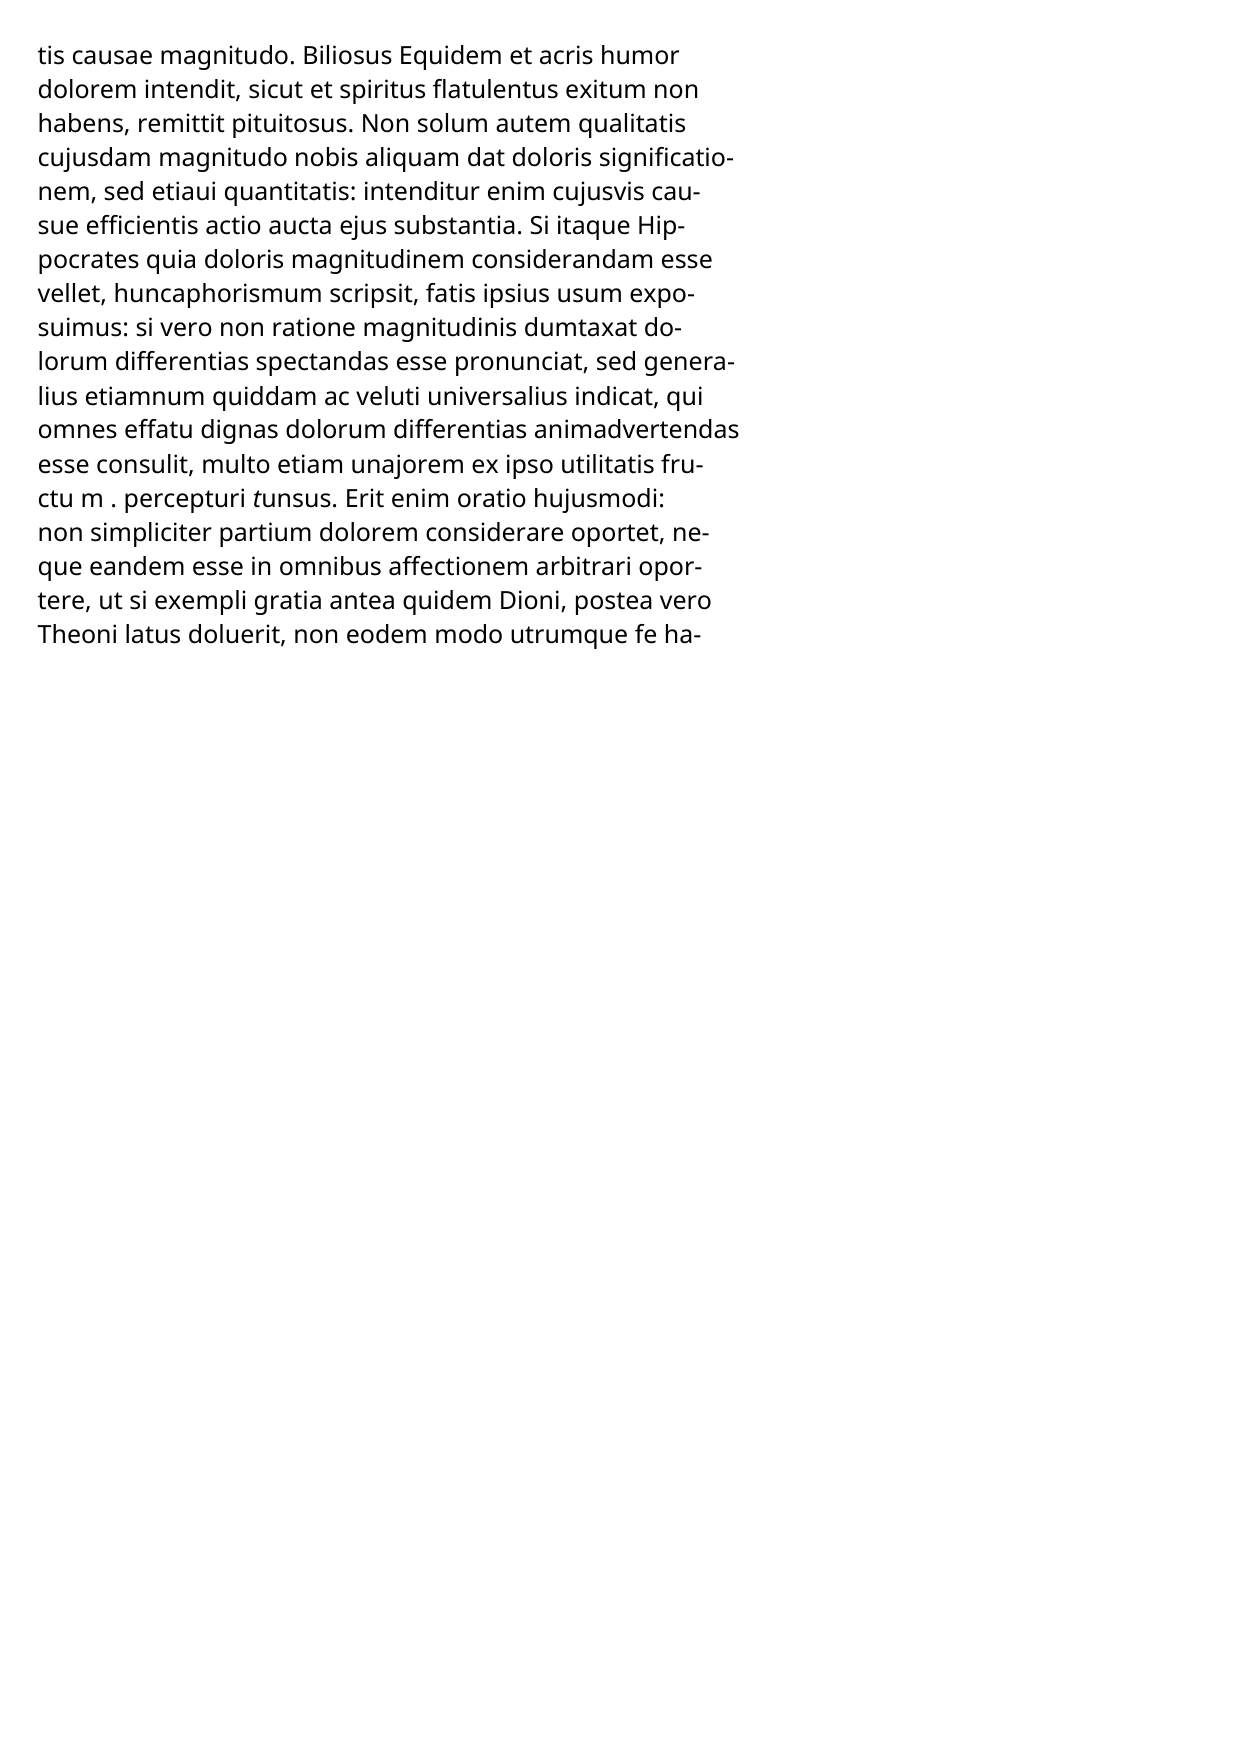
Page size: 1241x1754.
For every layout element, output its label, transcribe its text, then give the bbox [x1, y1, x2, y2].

text tis causae magnitudo. Biliosus Equidem et acris humor dolorem intendit, sicut et spiritus flatulentus exitum non habens, remittit pituitosus. Non solum autem qualitatis cujusdam magnitudo nobis aliquam dat doloris significatio- nem, sed etiaui quantitatis: intenditur enim cujusvis cau- sue efficientis actio aucta ejus substantia. Si itaque Hip- pocrates quia doloris magnitudinem considerandam esse vellet, huncaphorismum scripsit, fatis ipsius usum expo- suimus: si vero non ratione magnitudinis dumtaxat do- lorum differentias spectandas esse pronunciat, sed genera- lius etiamnum quiddam ac veluti universalius indicat, qui omnes effatu dignas dolorum differentias animadvertendas esse consulit, multo etiam unajorem ex ipso utilitatis fru- ctu m . percepturi tunsus. Erit enim oratio hujusmodi: non simpliciter partium dolorem considerare oportet, ne- que eandem esse in omnibus affectionem arbitrari opor- tere, ut si exempli gratia antea quidem Dioni, postea vero Theoni latus doluerit, non eodem modo utrumque fe ha- [37, 37, 1203, 651]
